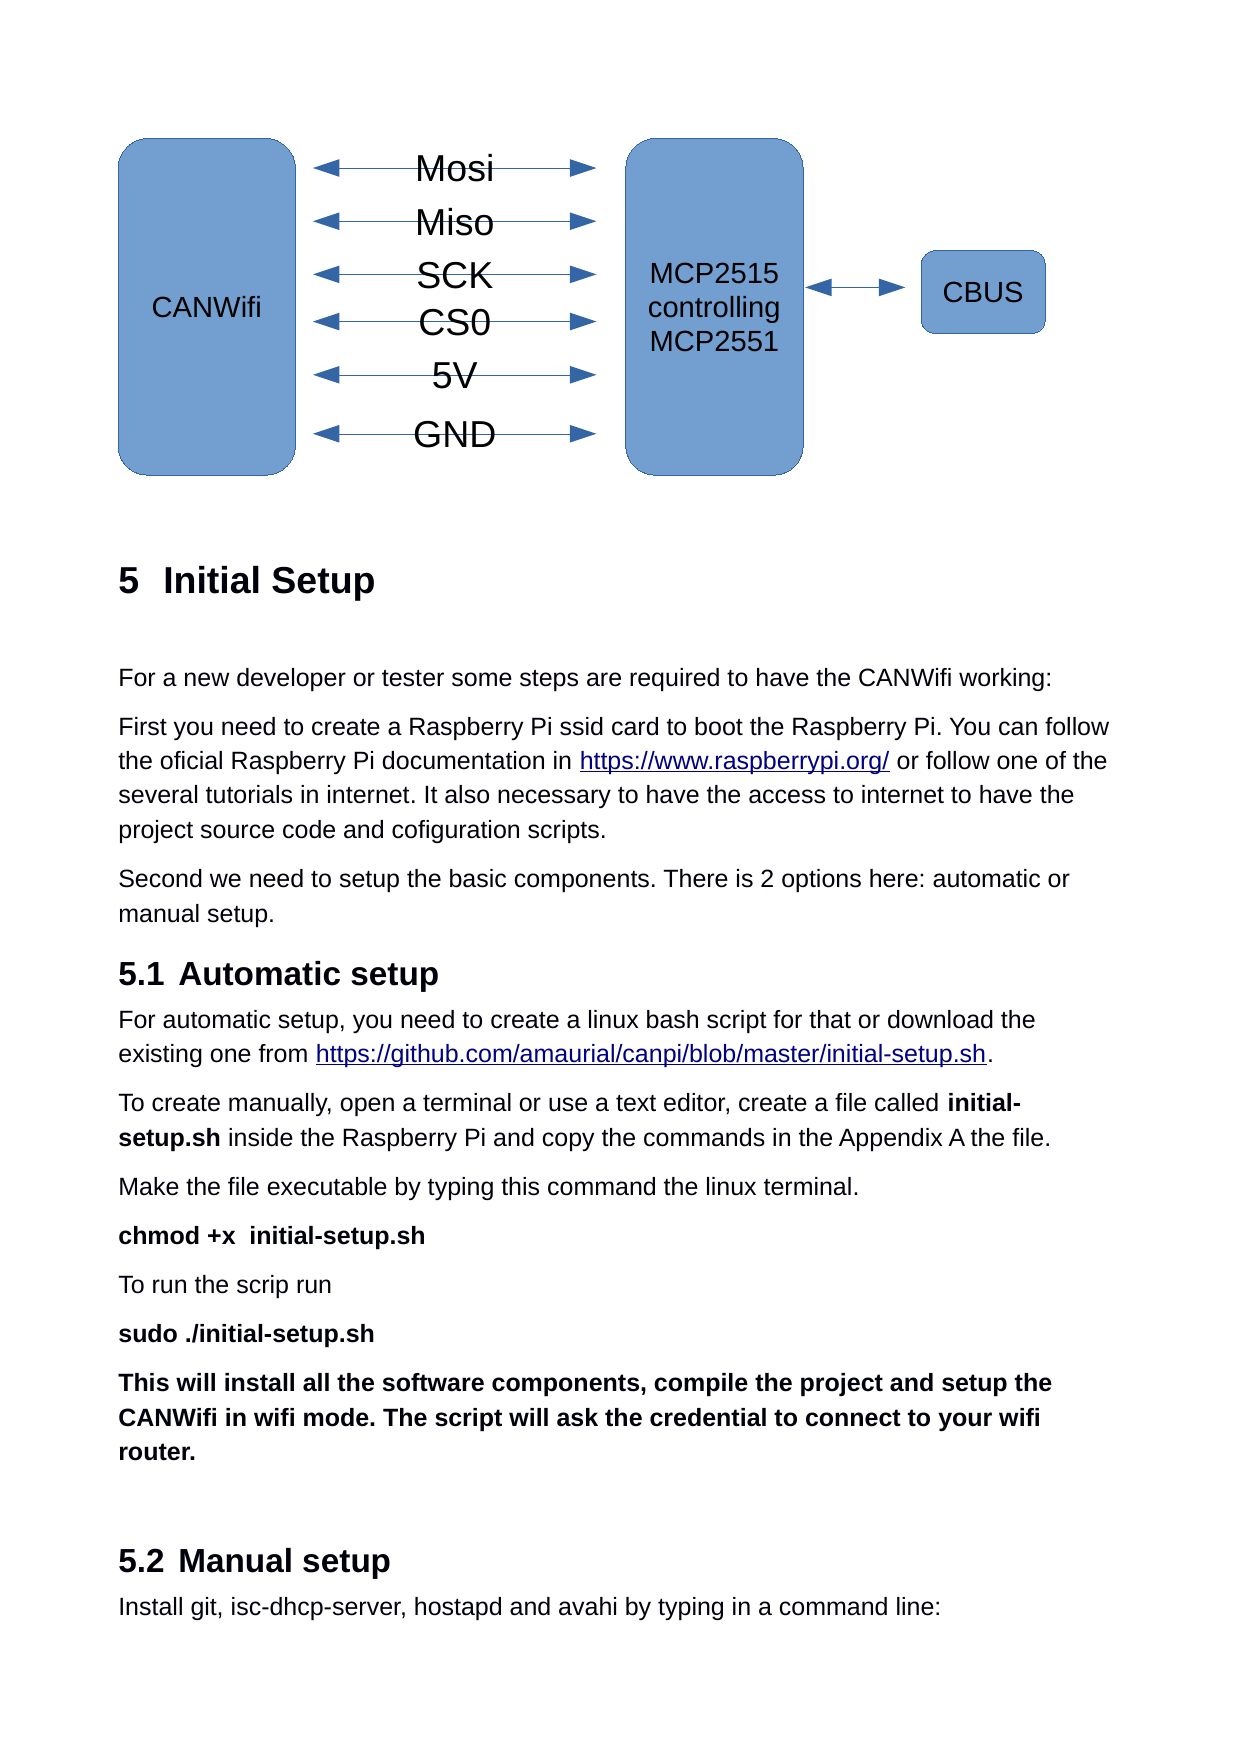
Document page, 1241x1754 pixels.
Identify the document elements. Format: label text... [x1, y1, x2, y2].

subtitle Initial Setup [118, 558, 1122, 601]
text To create manually, open a terminal or use a text editor, create a file called initial-setup.sh inside the Raspberry Pi and copy the commands in the Appendix A the file. [118, 1088, 1122, 1152]
text For a new developer or tester some steps are required to have the CANWifi working: [118, 662, 1122, 691]
text Second we need to setup the basic components. There is 2 options here: automatic or manual setup. [118, 864, 1122, 927]
text chmod +x initial-setup.sh [118, 1221, 1122, 1250]
subtitle Manual setup [118, 1541, 1122, 1580]
text sudo ./initial-setup.sh [118, 1319, 1122, 1348]
text This will install all the software components, compile the project and setup the CANWifi in wifi mode. The script will ask the credential to connect to your wifi router. [118, 1368, 1122, 1466]
subtitle Automatic setup [118, 954, 1122, 992]
text First you need to create a Raspberry Pi ssid card to boot the Raspberry Pi. You can follow the oficial Raspberry Pi documentation in https://www.raspberrypi.org/ or follow one of the several tutorials in internet. It also necessary to have the access to internet to have the project source code and cofiguration scripts. [118, 712, 1122, 844]
text To run the scrip run [118, 1270, 1122, 1299]
text Make the file executable by typing this command the linux terminal. [118, 1172, 1122, 1201]
text Install git, isc-dhcp-server, hostapd and avahi by typing in a command line: [118, 1592, 1122, 1621]
text For automatic setup, you need to create a linux bash script for that or download the existing one from https://github.com/amaurial/canpi/blob/master/initial-setup.sh. [118, 1005, 1122, 1068]
